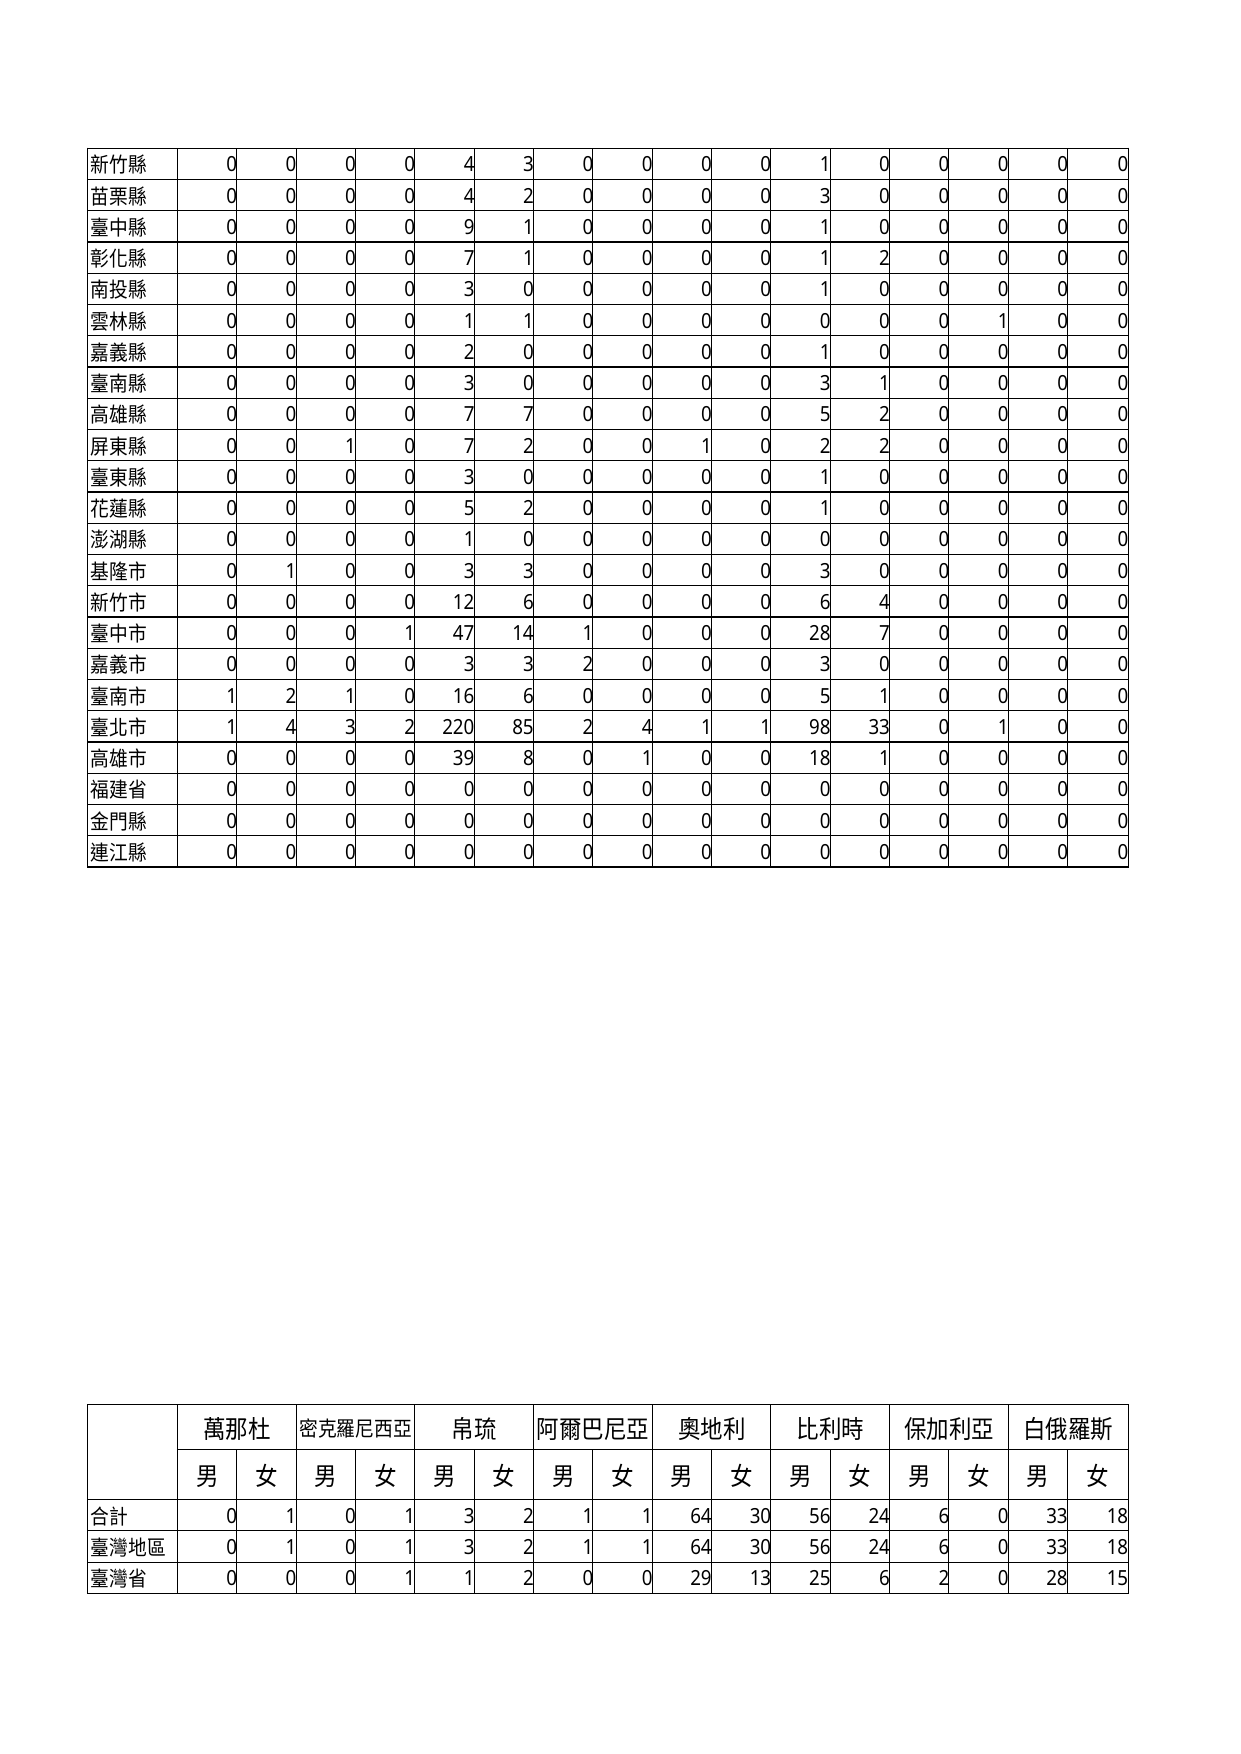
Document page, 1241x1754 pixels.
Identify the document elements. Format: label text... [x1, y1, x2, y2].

table_cell 0 [653, 180, 711, 210]
table_cell 高雄市 [88, 743, 177, 773]
table_cell 0 [949, 1531, 1008, 1562]
table_cell 33 [1009, 1500, 1067, 1530]
table_cell 0 [297, 1500, 355, 1530]
table_cell 0 [237, 399, 296, 429]
table_cell 1 [415, 305, 474, 335]
table_cell 0 [653, 805, 711, 835]
table_cell 臺南縣 [88, 368, 177, 398]
table_cell 0 [593, 680, 652, 710]
table_cell 0 [1009, 243, 1067, 273]
table_cell 0 [593, 399, 652, 429]
table_cell 0 [1068, 836, 1128, 866]
table_cell 64 [653, 1500, 711, 1530]
table_cell 1 [949, 305, 1008, 335]
table_cell 0 [178, 743, 236, 773]
table_cell 0 [356, 649, 414, 679]
table_cell 0 [534, 211, 592, 241]
table_cell 0 [593, 461, 652, 491]
table_cell 0 [237, 743, 296, 773]
table_cell 連江縣 [88, 836, 177, 866]
table_cell 0 [949, 1563, 1008, 1593]
table_cell 0 [1009, 805, 1067, 835]
table_cell 女 [712, 1450, 770, 1499]
table_cell 0 [771, 836, 830, 866]
table_cell 0 [237, 274, 296, 304]
table_cell 0 [890, 180, 948, 210]
table_cell 0 [949, 149, 1008, 179]
table_cell 0 [534, 743, 592, 773]
table_cell 0 [356, 461, 414, 491]
table_cell 0 [593, 805, 652, 835]
table_cell 30 [712, 1500, 770, 1530]
table_cell 男 [534, 1450, 592, 1499]
table_cell 彰化縣 [88, 243, 177, 273]
table_cell 1 [771, 149, 830, 179]
table_cell 1 [771, 493, 830, 523]
table_cell 0 [178, 493, 236, 523]
table_header 密克羅尼西亞 [297, 1405, 414, 1449]
table_cell 0 [297, 305, 355, 335]
table_cell 0 [178, 180, 236, 210]
table_cell 0 [297, 1563, 355, 1593]
table_cell 0 [237, 1563, 296, 1593]
table_cell 2 [237, 680, 296, 710]
table_cell 0 [831, 805, 889, 835]
table_cell 0 [534, 368, 592, 398]
table_cell 0 [178, 461, 236, 491]
table_cell 3 [415, 555, 474, 585]
table_cell 2 [534, 711, 592, 741]
table_cell 0 [1009, 774, 1067, 804]
table_header 保加利亞 [890, 1405, 1008, 1449]
table_cell 0 [1068, 743, 1128, 773]
table_cell 0 [712, 774, 770, 804]
table_cell 0 [356, 555, 414, 585]
table_cell 33 [1009, 1531, 1067, 1562]
table_cell 0 [178, 305, 236, 335]
table_cell 0 [534, 680, 592, 710]
table_cell 臺灣地區 [88, 1531, 177, 1562]
table_cell 2 [475, 1563, 533, 1593]
table_cell 0 [712, 211, 770, 241]
table_cell 2 [771, 430, 830, 460]
table_cell 2 [475, 180, 533, 210]
table_cell 0 [178, 368, 236, 398]
table_cell 0 [949, 524, 1008, 554]
table_cell 0 [534, 180, 592, 210]
table_cell 0 [475, 524, 533, 554]
table_cell 3 [475, 149, 533, 179]
table_cell 14 [475, 618, 533, 648]
table_cell 0 [890, 680, 948, 710]
table_cell 0 [1068, 336, 1128, 366]
table_cell 1 [356, 1500, 414, 1530]
table_cell 28 [771, 618, 830, 648]
table_cell 0 [1009, 211, 1067, 241]
table_cell 0 [178, 211, 236, 241]
table_cell 0 [297, 243, 355, 273]
table_cell 0 [534, 243, 592, 273]
table_cell 臺中縣 [88, 211, 177, 241]
table_cell 0 [1009, 368, 1067, 398]
table_cell 0 [297, 461, 355, 491]
table_cell 0 [712, 430, 770, 460]
table_cell 0 [712, 149, 770, 179]
table_cell 0 [949, 680, 1008, 710]
table_cell 苗栗縣 [88, 180, 177, 210]
table_cell 0 [534, 305, 592, 335]
table_cell 0 [771, 524, 830, 554]
table_cell 1 [831, 680, 889, 710]
table_cell 0 [178, 336, 236, 366]
table_cell 0 [712, 274, 770, 304]
table_cell 56 [771, 1500, 830, 1530]
table_cell 0 [534, 399, 592, 429]
table_cell 0 [593, 180, 652, 210]
table_cell 0 [237, 649, 296, 679]
table_cell 新竹縣 [88, 149, 177, 179]
table_cell 0 [1068, 805, 1128, 835]
table_cell 0 [297, 836, 355, 866]
table_cell 0 [890, 836, 948, 866]
table_cell 0 [178, 274, 236, 304]
table_cell 0 [534, 586, 592, 616]
table_cell 0 [1009, 524, 1067, 554]
table_cell 0 [356, 399, 414, 429]
table_cell 臺東縣 [88, 461, 177, 491]
table_cell 2 [475, 493, 533, 523]
table_cell 0 [1068, 211, 1128, 241]
table_cell 0 [475, 774, 533, 804]
table_cell 0 [178, 836, 236, 866]
table_cell 0 [1068, 368, 1128, 398]
table_cell 15 [1068, 1563, 1128, 1593]
table_cell 0 [890, 368, 948, 398]
table_cell 0 [534, 430, 592, 460]
table_cell 1 [831, 368, 889, 398]
table_cell 0 [297, 336, 355, 366]
table_cell 0 [593, 211, 652, 241]
table_cell 0 [712, 586, 770, 616]
table_cell 0 [534, 836, 592, 866]
table_cell 0 [653, 586, 711, 616]
table_cell 1 [297, 680, 355, 710]
table_cell 0 [1009, 336, 1067, 366]
table_cell 0 [475, 368, 533, 398]
table_cell 0 [949, 493, 1008, 523]
table_cell 0 [771, 805, 830, 835]
table_cell 0 [1009, 711, 1067, 741]
table_cell 0 [593, 555, 652, 585]
table_cell 6 [771, 586, 830, 616]
table_cell 1 [771, 274, 830, 304]
table_cell 0 [237, 586, 296, 616]
table_cell 0 [356, 274, 414, 304]
table_cell 0 [178, 649, 236, 679]
table_cell 0 [237, 461, 296, 491]
table_cell 臺南市 [88, 680, 177, 710]
table_cell 0 [712, 305, 770, 335]
table_cell 男 [890, 1450, 948, 1499]
table_cell 0 [356, 243, 414, 273]
table_cell 0 [178, 399, 236, 429]
table_cell 高雄縣 [88, 399, 177, 429]
table_cell 4 [831, 586, 889, 616]
table_cell 0 [178, 618, 236, 648]
table_cell 0 [949, 743, 1008, 773]
table_cell 0 [890, 524, 948, 554]
table_cell 0 [593, 305, 652, 335]
table_cell 1 [356, 618, 414, 648]
table_cell 0 [297, 805, 355, 835]
table_cell 0 [949, 461, 1008, 491]
table_cell 1 [653, 430, 711, 460]
table_cell 6 [475, 680, 533, 710]
table_cell 0 [712, 336, 770, 366]
table_cell 男 [653, 1450, 711, 1499]
table_cell 女 [949, 1450, 1008, 1499]
table_cell 0 [712, 399, 770, 429]
table_cell 男 [771, 1450, 830, 1499]
table_cell 女 [356, 1450, 414, 1499]
table_cell 0 [653, 774, 711, 804]
table_cell 0 [712, 461, 770, 491]
table_cell 0 [475, 805, 533, 835]
table_cell 0 [356, 680, 414, 710]
table_cell 0 [831, 524, 889, 554]
table_cell 男 [178, 1450, 236, 1499]
table_cell 0 [1068, 305, 1128, 335]
table_cell 0 [771, 774, 830, 804]
table_cell 0 [534, 274, 592, 304]
table_cell 1 [712, 711, 770, 741]
table_cell 0 [237, 305, 296, 335]
table_cell 0 [475, 274, 533, 304]
table_cell 0 [475, 461, 533, 491]
table_cell 0 [1009, 618, 1067, 648]
table_cell 0 [1068, 555, 1128, 585]
table_cell 0 [890, 711, 948, 741]
table_cell 0 [178, 1531, 236, 1562]
table_cell 0 [1068, 430, 1128, 460]
table_cell 5 [415, 493, 474, 523]
table_cell 0 [949, 399, 1008, 429]
table_cell 0 [178, 1563, 236, 1593]
table_cell 0 [712, 649, 770, 679]
table_cell 0 [356, 586, 414, 616]
table_cell 6 [475, 586, 533, 616]
table_header 奧地利 [653, 1405, 770, 1449]
table_cell 0 [356, 524, 414, 554]
table_cell 0 [1068, 586, 1128, 616]
table_cell 0 [831, 336, 889, 366]
table_cell 男 [415, 1450, 474, 1499]
table_cell 1 [653, 711, 711, 741]
table_header 帛琉 [415, 1405, 533, 1449]
table_cell 0 [949, 368, 1008, 398]
table_cell 56 [771, 1531, 830, 1562]
table_cell 3 [415, 649, 474, 679]
table_cell 0 [593, 524, 652, 554]
table_cell 1 [415, 1563, 474, 1593]
table_cell 0 [949, 836, 1008, 866]
table_cell 0 [593, 336, 652, 366]
table_cell 4 [415, 180, 474, 210]
table_cell 24 [831, 1500, 889, 1530]
table_cell 1 [771, 243, 830, 273]
table_cell 0 [831, 461, 889, 491]
table_cell 0 [653, 743, 711, 773]
table_cell 3 [771, 368, 830, 398]
table_cell 0 [949, 180, 1008, 210]
table_cell 0 [949, 774, 1008, 804]
table_cell 0 [831, 180, 889, 210]
table_cell 0 [1009, 274, 1067, 304]
table_cell 0 [297, 586, 355, 616]
table_cell 1 [415, 524, 474, 554]
table_cell 0 [890, 336, 948, 366]
table_cell 0 [178, 243, 236, 273]
table_cell 0 [593, 430, 652, 460]
table_cell 0 [653, 680, 711, 710]
table_cell 0 [653, 368, 711, 398]
table_cell 0 [949, 211, 1008, 241]
table_cell 0 [949, 586, 1008, 616]
table_cell 0 [890, 649, 948, 679]
table_cell 0 [237, 493, 296, 523]
table_cell 0 [712, 805, 770, 835]
table_cell 嘉義縣 [88, 336, 177, 366]
table_cell 0 [1009, 430, 1067, 460]
table_cell 6 [890, 1531, 948, 1562]
table_cell 0 [356, 430, 414, 460]
table_cell 0 [356, 180, 414, 210]
table_cell 1 [475, 211, 533, 241]
table_cell 98 [771, 711, 830, 741]
table_cell 1 [534, 618, 592, 648]
table_cell 1 [356, 1531, 414, 1562]
table_cell 0 [356, 368, 414, 398]
table_cell 0 [653, 336, 711, 366]
table_cell 0 [653, 274, 711, 304]
table_cell 0 [1009, 836, 1067, 866]
table_cell 0 [653, 305, 711, 335]
table_cell 0 [653, 399, 711, 429]
table_cell 33 [831, 711, 889, 741]
table_cell 男 [297, 1450, 355, 1499]
table_cell 4 [593, 711, 652, 741]
table_cell 18 [1068, 1500, 1128, 1530]
table_cell 47 [415, 618, 474, 648]
table_cell 0 [890, 774, 948, 804]
table_cell 0 [356, 743, 414, 773]
table_cell 嘉義市 [88, 649, 177, 679]
table_cell 0 [653, 649, 711, 679]
table_cell 0 [1068, 180, 1128, 210]
table_cell 3 [475, 555, 533, 585]
table_cell 0 [475, 836, 533, 866]
table_cell 25 [771, 1563, 830, 1593]
table_cell 南投縣 [88, 274, 177, 304]
table_cell 新竹市 [88, 586, 177, 616]
table_cell 29 [653, 1563, 711, 1593]
table_cell 基隆市 [88, 555, 177, 585]
table_cell 女 [831, 1450, 889, 1499]
table_cell 0 [653, 555, 711, 585]
table_cell 220 [415, 711, 474, 741]
table_cell 0 [593, 493, 652, 523]
table_cell 0 [890, 493, 948, 523]
table_cell 0 [949, 555, 1008, 585]
table_cell 0 [297, 1531, 355, 1562]
table_cell 0 [593, 774, 652, 804]
table_cell 0 [831, 305, 889, 335]
table_cell 0 [297, 180, 355, 210]
table_cell 0 [712, 524, 770, 554]
table_cell 0 [593, 149, 652, 179]
table_cell 13 [712, 1563, 770, 1593]
table_cell 0 [1068, 774, 1128, 804]
table_cell 0 [890, 743, 948, 773]
table_cell 0 [237, 805, 296, 835]
table_cell 9 [415, 211, 474, 241]
table_cell 女 [475, 1450, 533, 1499]
table_cell 7 [415, 430, 474, 460]
table_cell 0 [237, 430, 296, 460]
table_cell 0 [831, 493, 889, 523]
table_cell 0 [237, 524, 296, 554]
table_cell 女 [593, 1450, 652, 1499]
table_cell 1 [771, 336, 830, 366]
table_cell 0 [534, 774, 592, 804]
table_cell 0 [237, 368, 296, 398]
table_cell 0 [534, 461, 592, 491]
table_cell 3 [415, 461, 474, 491]
table_cell 1 [475, 243, 533, 273]
table_cell 0 [831, 274, 889, 304]
table_cell 0 [237, 149, 296, 179]
table_cell 0 [831, 774, 889, 804]
table_cell 3 [415, 274, 474, 304]
table_cell 6 [831, 1563, 889, 1593]
table_cell 0 [1068, 399, 1128, 429]
table_cell 金門縣 [88, 805, 177, 835]
table_cell 2 [475, 1500, 533, 1530]
table_cell 0 [593, 649, 652, 679]
table_cell 0 [712, 555, 770, 585]
table_header [88, 1405, 177, 1499]
table_cell 0 [534, 493, 592, 523]
table_cell 0 [237, 336, 296, 366]
table_cell 0 [356, 211, 414, 241]
table_cell 0 [949, 274, 1008, 304]
table_cell 0 [949, 618, 1008, 648]
table_cell 臺中市 [88, 618, 177, 648]
table_cell 0 [356, 493, 414, 523]
table_cell 0 [297, 368, 355, 398]
table_cell 0 [356, 774, 414, 804]
table_cell 64 [653, 1531, 711, 1562]
table_cell 0 [653, 211, 711, 241]
table_cell 3 [771, 180, 830, 210]
table_cell 0 [949, 1500, 1008, 1530]
table_cell 0 [653, 493, 711, 523]
table_cell 臺北市 [88, 711, 177, 741]
table_cell 0 [297, 524, 355, 554]
table_cell 0 [890, 618, 948, 648]
table_cell 臺灣省 [88, 1563, 177, 1593]
table_cell 0 [534, 1563, 592, 1593]
table_cell 0 [534, 336, 592, 366]
table_cell 0 [831, 649, 889, 679]
table_cell 4 [415, 149, 474, 179]
table_cell 0 [356, 149, 414, 179]
table_cell 0 [1009, 743, 1067, 773]
table_cell 0 [297, 618, 355, 648]
table_cell 0 [1009, 149, 1067, 179]
table_cell 0 [653, 618, 711, 648]
table_cell 0 [831, 149, 889, 179]
table_cell 2 [415, 336, 474, 366]
table_cell 1 [593, 1531, 652, 1562]
table_cell 1 [356, 1563, 414, 1593]
table_cell 0 [237, 836, 296, 866]
table_cell 0 [1009, 586, 1067, 616]
table_cell 2 [534, 649, 592, 679]
table_cell 0 [178, 524, 236, 554]
table_cell 18 [771, 743, 830, 773]
table_cell 1 [237, 1500, 296, 1530]
table_cell 0 [890, 430, 948, 460]
table_cell 5 [771, 399, 830, 429]
table_cell 0 [297, 743, 355, 773]
table_cell 1 [949, 711, 1008, 741]
table_cell 0 [237, 243, 296, 273]
table_cell 3 [415, 1531, 474, 1562]
table_cell 0 [890, 461, 948, 491]
table_cell 30 [712, 1531, 770, 1562]
table_cell 0 [890, 149, 948, 179]
table_cell 0 [534, 805, 592, 835]
table_cell 2 [831, 243, 889, 273]
table_cell 1 [831, 743, 889, 773]
table_cell 0 [178, 430, 236, 460]
table_cell 12 [415, 586, 474, 616]
table_cell 0 [1068, 149, 1128, 179]
table_cell 0 [356, 836, 414, 866]
table_header 比利時 [771, 1405, 889, 1449]
table_cell 0 [653, 461, 711, 491]
table_cell 0 [712, 618, 770, 648]
table_cell 0 [890, 211, 948, 241]
table_cell 28 [1009, 1563, 1067, 1593]
table_cell 0 [297, 149, 355, 179]
table_cell 0 [534, 524, 592, 554]
table_cell 39 [415, 743, 474, 773]
table_cell 3 [771, 555, 830, 585]
table_cell 0 [297, 211, 355, 241]
table_cell 0 [593, 243, 652, 273]
table_cell 0 [1009, 180, 1067, 210]
table_cell 花蓮縣 [88, 493, 177, 523]
table_cell 4 [237, 711, 296, 741]
table_cell 1 [297, 430, 355, 460]
table_cell 1 [475, 305, 533, 335]
table_cell 0 [712, 836, 770, 866]
table_cell 0 [534, 149, 592, 179]
table_cell 5 [771, 680, 830, 710]
table_cell 0 [297, 274, 355, 304]
table_cell 1 [593, 743, 652, 773]
table_cell 女 [1068, 1450, 1128, 1499]
table_cell 0 [831, 211, 889, 241]
table_cell 0 [297, 649, 355, 679]
table_cell 0 [415, 836, 474, 866]
table_cell 2 [356, 711, 414, 741]
table_cell 雲林縣 [88, 305, 177, 335]
table_cell 0 [949, 430, 1008, 460]
table_cell 0 [1009, 461, 1067, 491]
table_cell 0 [178, 774, 236, 804]
table_cell 0 [890, 555, 948, 585]
table_cell 0 [1068, 711, 1128, 741]
table_cell 2 [831, 430, 889, 460]
table_cell 0 [356, 336, 414, 366]
table_cell 0 [890, 805, 948, 835]
table_cell 0 [297, 555, 355, 585]
table_cell 0 [415, 805, 474, 835]
table_header 阿爾巴尼亞 [534, 1405, 652, 1449]
table_cell 0 [237, 180, 296, 210]
table_header 萬那杜 [178, 1405, 296, 1449]
table_cell 0 [712, 243, 770, 273]
table_cell 2 [475, 1531, 533, 1562]
table_cell 0 [297, 774, 355, 804]
table_cell 0 [890, 274, 948, 304]
table_cell 0 [593, 274, 652, 304]
table_cell 1 [771, 211, 830, 241]
table_cell 0 [890, 399, 948, 429]
table_cell 1 [534, 1500, 592, 1530]
table_cell 1 [771, 461, 830, 491]
table_cell 女 [237, 1450, 296, 1499]
table_cell 7 [475, 399, 533, 429]
table_cell 0 [1068, 493, 1128, 523]
table_cell 0 [831, 555, 889, 585]
table_cell 0 [1068, 524, 1128, 554]
table_cell 24 [831, 1531, 889, 1562]
table_cell 3 [771, 649, 830, 679]
table_cell 0 [593, 1563, 652, 1593]
table_cell 0 [1068, 618, 1128, 648]
table_cell 0 [949, 805, 1008, 835]
table_cell 0 [1068, 680, 1128, 710]
table_cell 8 [475, 743, 533, 773]
table_cell 0 [593, 586, 652, 616]
table_cell 0 [297, 399, 355, 429]
table_cell 0 [475, 336, 533, 366]
table_cell 0 [890, 586, 948, 616]
table_cell 1 [178, 680, 236, 710]
table_cell 7 [831, 618, 889, 648]
table_cell 0 [1009, 649, 1067, 679]
table_cell 0 [1068, 461, 1128, 491]
table_cell 1 [178, 711, 236, 741]
table_cell 0 [178, 1500, 236, 1530]
table_cell 0 [237, 211, 296, 241]
table_cell 0 [653, 524, 711, 554]
table_cell 0 [1068, 649, 1128, 679]
table_cell 1 [237, 1531, 296, 1562]
table_cell 0 [178, 555, 236, 585]
table_cell 澎湖縣 [88, 524, 177, 554]
table_cell 0 [890, 305, 948, 335]
table_cell 0 [949, 243, 1008, 273]
table_cell 0 [949, 336, 1008, 366]
table_cell 3 [297, 711, 355, 741]
table_cell 6 [890, 1500, 948, 1530]
table_cell 0 [1009, 493, 1067, 523]
table_cell 0 [178, 149, 236, 179]
table_cell 7 [415, 243, 474, 273]
table_cell 0 [712, 368, 770, 398]
table_cell 0 [712, 493, 770, 523]
table_cell 0 [1009, 555, 1067, 585]
table_cell 2 [475, 430, 533, 460]
table_cell 3 [415, 1500, 474, 1530]
table_cell 0 [653, 149, 711, 179]
table_cell 0 [593, 618, 652, 648]
table_cell 0 [1009, 305, 1067, 335]
table_cell 1 [534, 1531, 592, 1562]
table_cell 3 [475, 649, 533, 679]
table_cell 2 [890, 1563, 948, 1593]
table_cell 0 [890, 243, 948, 273]
table_cell 0 [653, 243, 711, 273]
table_cell 屏東縣 [88, 430, 177, 460]
table_cell 0 [534, 555, 592, 585]
table_cell 男 [1009, 1450, 1067, 1499]
table_cell 7 [415, 399, 474, 429]
table_cell 0 [1068, 274, 1128, 304]
table_cell 0 [1009, 680, 1067, 710]
table_cell 合計 [88, 1500, 177, 1530]
table_cell 16 [415, 680, 474, 710]
table_cell 1 [237, 555, 296, 585]
table_cell 0 [356, 305, 414, 335]
table_cell 0 [237, 618, 296, 648]
table_cell 18 [1068, 1531, 1128, 1562]
table_cell 0 [415, 774, 474, 804]
table_cell 1 [593, 1500, 652, 1530]
table_cell 3 [415, 368, 474, 398]
table_cell 85 [475, 711, 533, 741]
table_cell 福建省 [88, 774, 177, 804]
table_cell 0 [949, 649, 1008, 679]
table_cell 0 [653, 836, 711, 866]
table_cell 0 [593, 368, 652, 398]
table_cell 0 [178, 586, 236, 616]
table_cell 0 [831, 836, 889, 866]
table_cell 0 [297, 493, 355, 523]
table_cell 0 [593, 836, 652, 866]
table_cell 0 [1009, 399, 1067, 429]
table_cell 0 [712, 180, 770, 210]
table_cell 0 [356, 805, 414, 835]
table_header 白俄羅斯 [1009, 1405, 1128, 1449]
table_cell 0 [237, 774, 296, 804]
table_cell 0 [712, 680, 770, 710]
table_cell 2 [831, 399, 889, 429]
table_cell 0 [771, 305, 830, 335]
table_cell 0 [1068, 243, 1128, 273]
table_cell 0 [712, 743, 770, 773]
table_cell 0 [178, 805, 236, 835]
